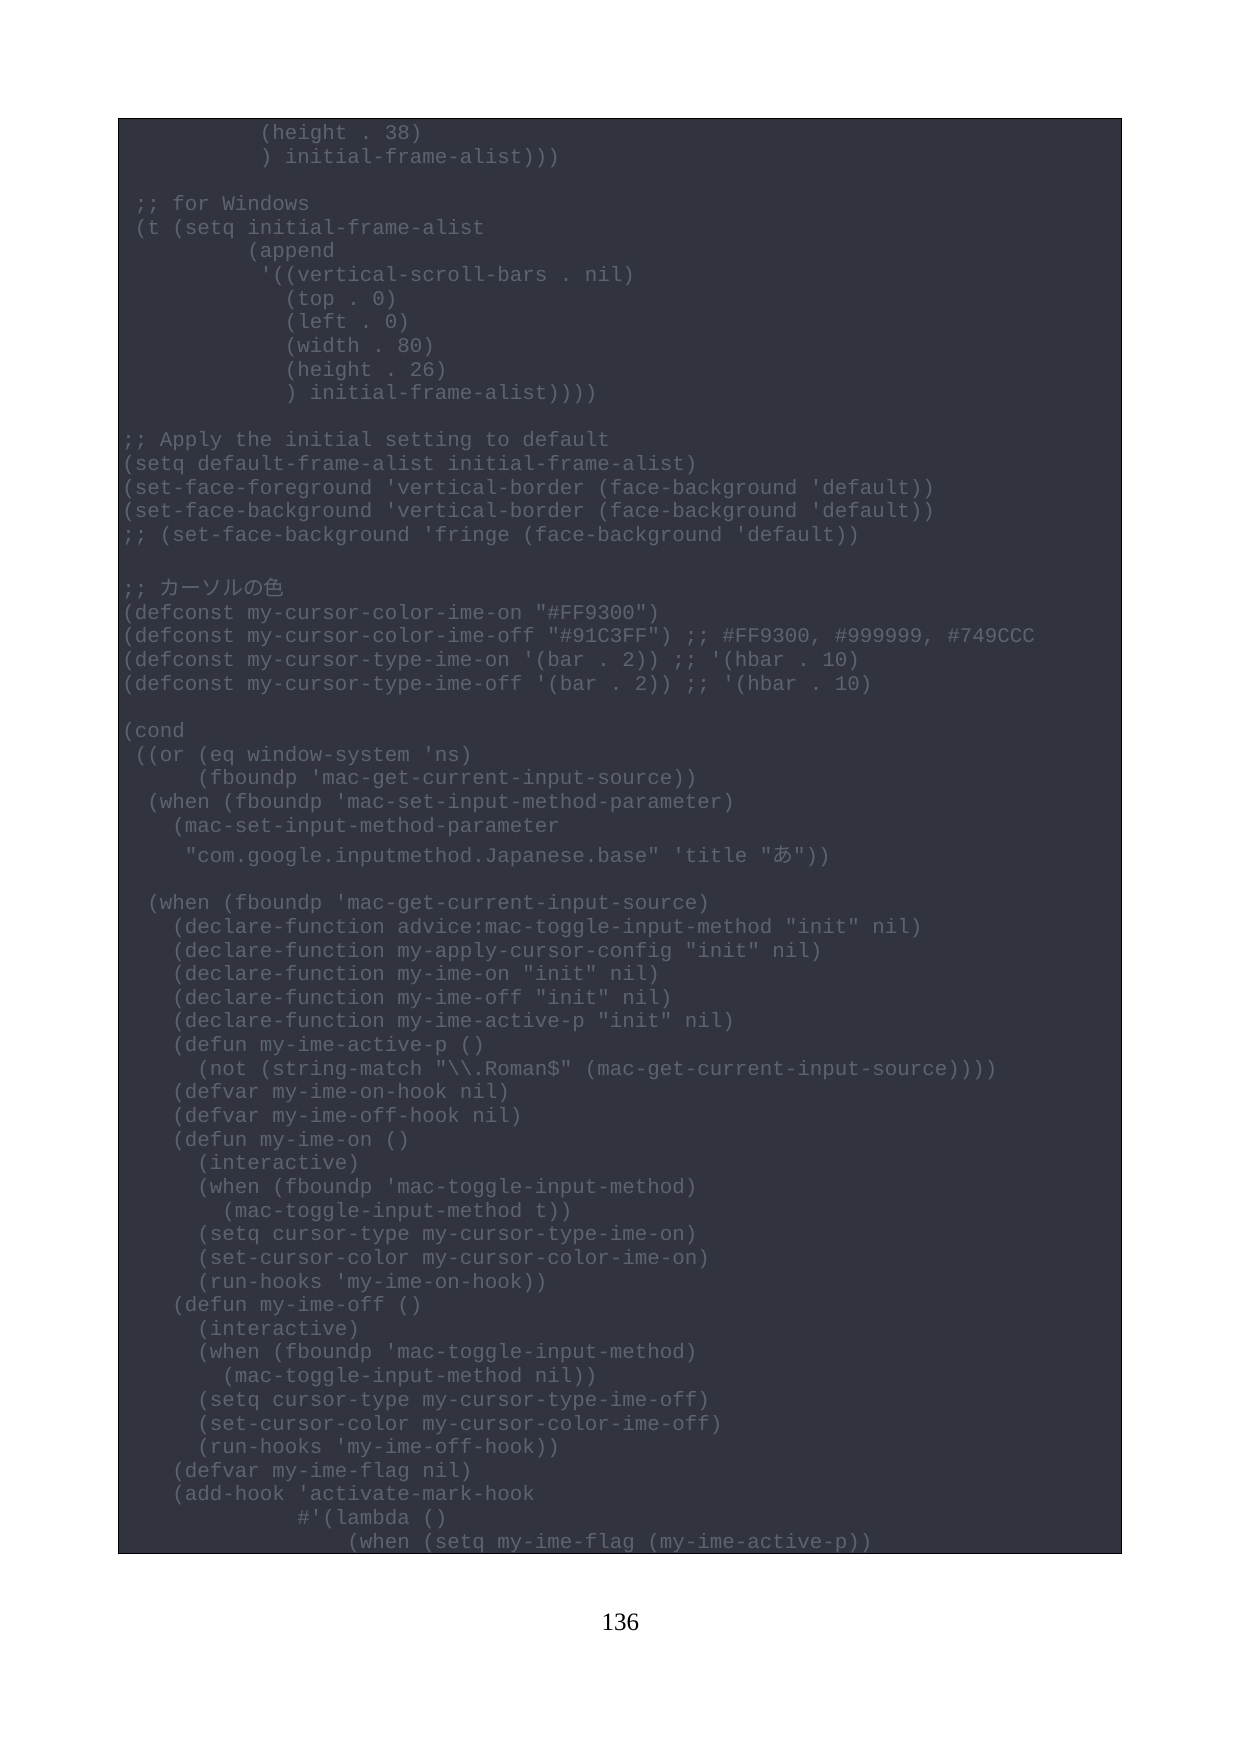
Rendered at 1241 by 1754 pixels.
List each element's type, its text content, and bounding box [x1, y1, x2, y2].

text (setq default-frame-alist initial-frame-alist) [119, 449, 1121, 473]
text (declare-function my-ime-on "init" nil) [119, 959, 1121, 983]
text (width . 80) [119, 331, 1121, 354]
text (mac-toggle-input-method nil)) [119, 1361, 1121, 1385]
text (declare-function my-ime-active-p "init" nil) [119, 1007, 1121, 1030]
text (defvar my-ime-flag nil) [119, 1456, 1121, 1479]
text #'(lambda () [119, 1503, 1121, 1527]
text (defconst my-cursor-color-ime-on "#FF9300") [119, 598, 1121, 621]
text ) initial-frame-alist))) [119, 142, 1121, 165]
text (defconst my-cursor-color-ime-off "#91C3FF") ;; #FF9300, #999999, #749CCC [119, 621, 1121, 645]
text (mac-set-input-method-parameter [119, 811, 1121, 834]
text "com.google.inputmethod.Japanese.base" 'title "あ")) [119, 834, 1121, 865]
text (add-hook 'activate-mark-hook [119, 1479, 1121, 1503]
text (set-cursor-color my-cursor-color-ime-on) [119, 1243, 1121, 1267]
text (append [119, 236, 1121, 260]
text (defconst my-cursor-type-ime-on '(bar . 2)) ;; '(hbar . 10) [119, 645, 1121, 669]
text (when (fboundp 'mac-toggle-input-method) [119, 1172, 1121, 1196]
text (set-cursor-color my-cursor-color-ime-off) [119, 1408, 1121, 1432]
text (defvar my-ime-off-hook nil) [119, 1101, 1121, 1125]
text (cond [119, 716, 1121, 740]
text (height . 38) [119, 119, 1121, 142]
text (top . 0) [119, 284, 1121, 307]
text ;; (set-face-background 'fringe (face-background 'default)) [119, 520, 1121, 544]
text ;; カーソルの色 [119, 567, 1121, 598]
text (set-face-background 'vertical-border (face-background 'default)) [119, 496, 1121, 520]
text (t (setq initial-frame-alist [119, 213, 1121, 236]
text ((or (eq window-system 'ns) [119, 740, 1121, 763]
text (fboundp 'mac-get-current-input-source)) [119, 763, 1121, 787]
text (setq cursor-type my-cursor-type-ime-on) [119, 1219, 1121, 1243]
text (interactive) [119, 1314, 1121, 1338]
text (when (fboundp 'mac-toggle-input-method) [119, 1338, 1121, 1361]
text (setq cursor-type my-cursor-type-ime-off) [119, 1385, 1121, 1408]
text (when (fboundp 'mac-set-input-method-parameter) [119, 787, 1121, 811]
text (set-face-foreground 'vertical-border (face-background 'default)) [119, 473, 1121, 496]
text (height . 26) [119, 354, 1121, 378]
text (defun my-ime-on () [119, 1125, 1121, 1148]
text (declare-function advice:mac-toggle-input-method "init" nil) [119, 912, 1121, 936]
text (left . 0) [119, 307, 1121, 331]
text (interactive) [119, 1148, 1121, 1172]
text ) initial-frame-alist)))) [119, 378, 1121, 402]
text ;; for Windows [119, 189, 1121, 213]
text (run-hooks 'my-ime-on-hook)) [119, 1267, 1121, 1290]
text ;; Apply the initial setting to default [119, 426, 1121, 449]
text (defconst my-cursor-type-ime-off '(bar . 2)) ;; '(hbar . 10) [119, 669, 1121, 692]
text (when (setq my-ime-flag (my-ime-active-p)) [119, 1527, 1121, 1553]
text (defvar my-ime-on-hook nil) [119, 1077, 1121, 1101]
text (not (string-match "\\.Roman$" (mac-get-current-input-source)))) [119, 1054, 1121, 1077]
text (defun my-ime-active-p () [119, 1030, 1121, 1054]
text (defun my-ime-off () [119, 1290, 1121, 1314]
text (when (fboundp 'mac-get-current-input-source) [119, 888, 1121, 912]
text (mac-toggle-input-method t)) [119, 1196, 1121, 1219]
text '((vertical-scroll-bars . nil) [119, 260, 1121, 284]
text (declare-function my-apply-cursor-config "init" nil) [119, 936, 1121, 959]
text (declare-function my-ime-off "init" nil) [119, 983, 1121, 1007]
text (run-hooks 'my-ime-off-hook)) [119, 1432, 1121, 1456]
